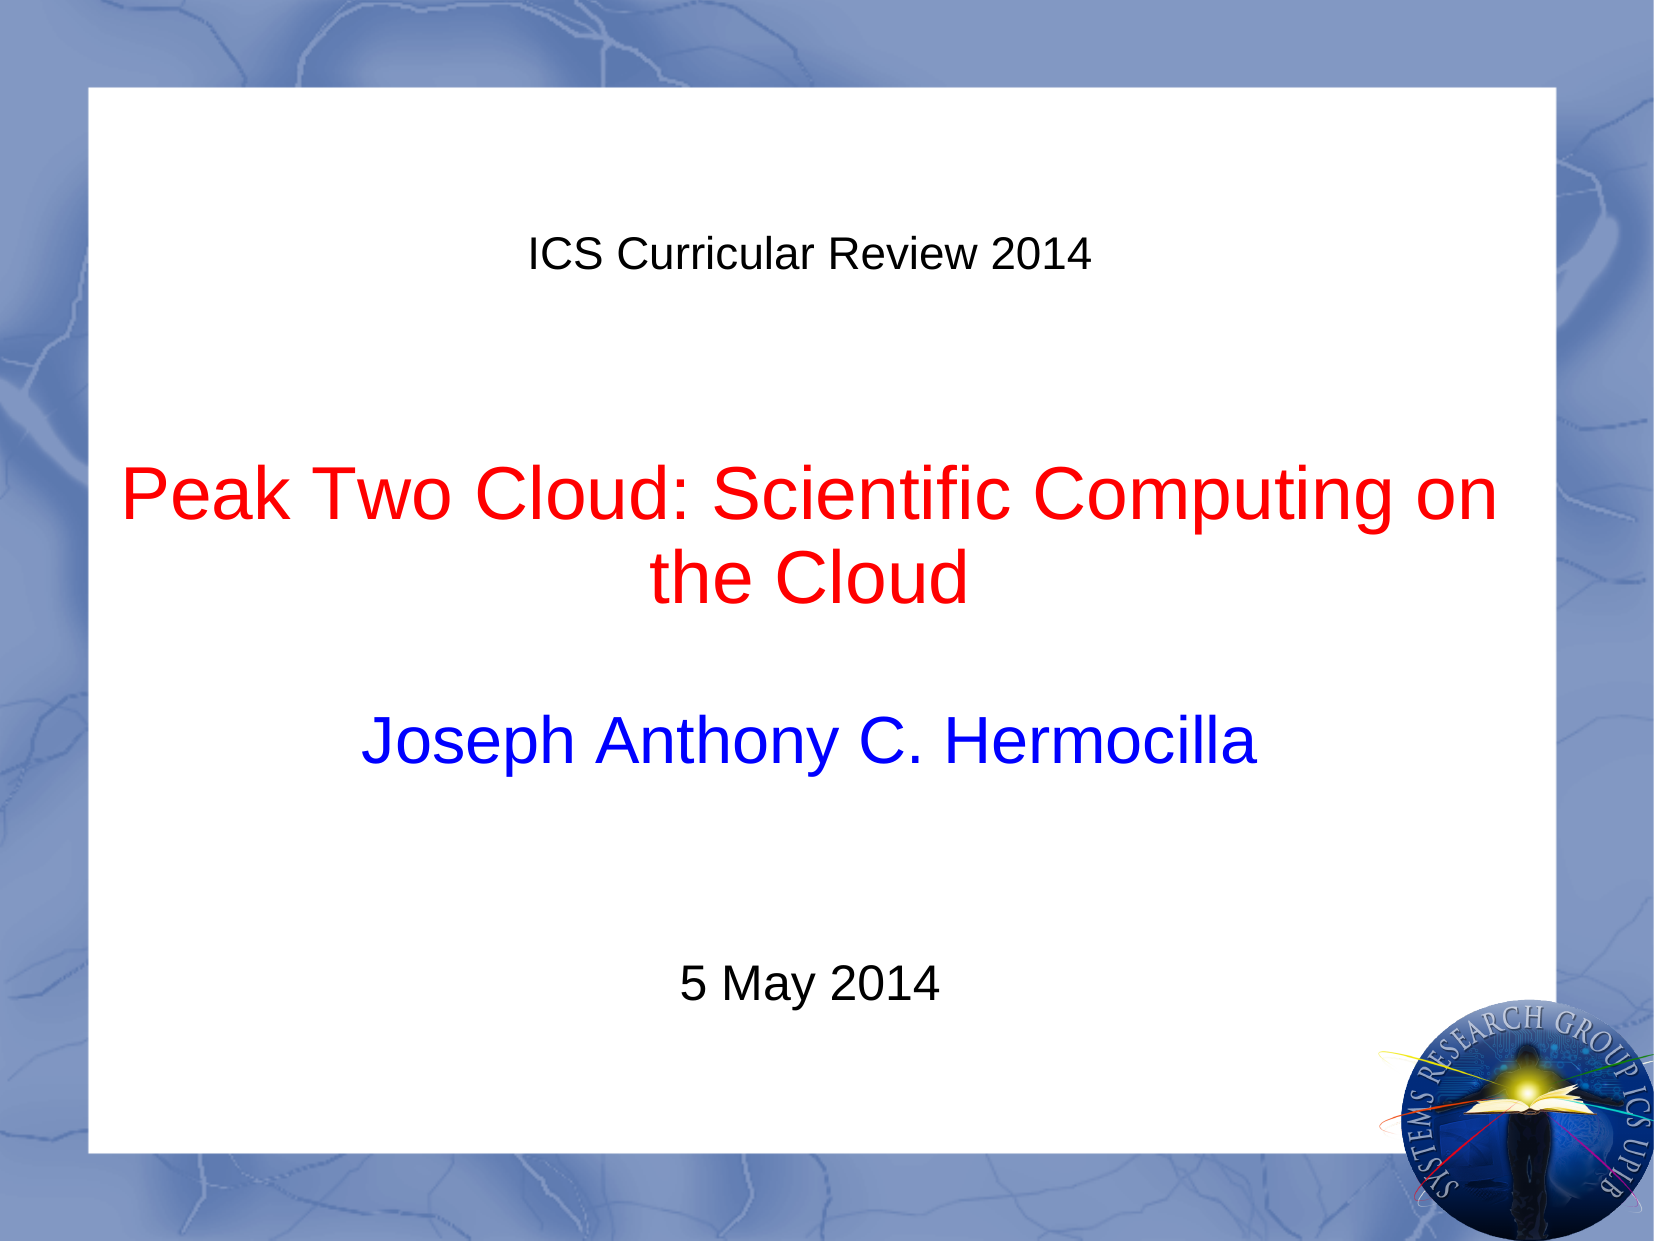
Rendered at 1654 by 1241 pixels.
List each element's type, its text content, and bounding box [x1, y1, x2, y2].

subtitle ICS Curricular Review 2014 Peak Two Cloud: Scientific Computing on the Cloud Joseph Anthony C. Hermocilla 5 May 2014 [82, 153, 1538, 1086]
picture [0, 0, 1654, 1241]
